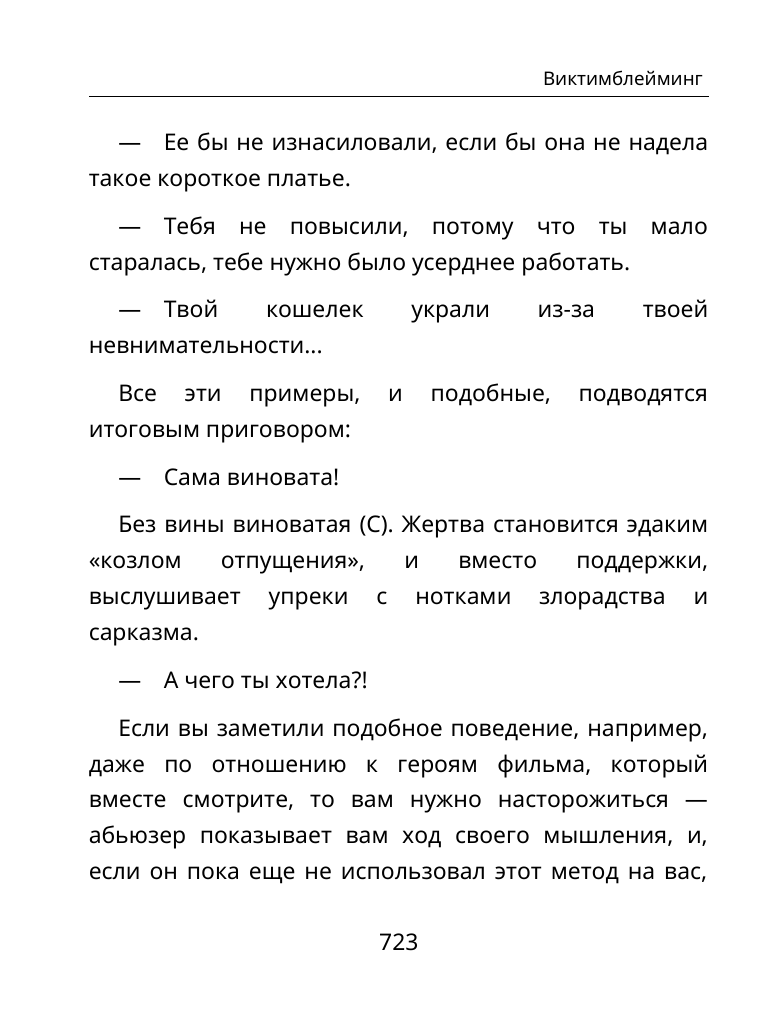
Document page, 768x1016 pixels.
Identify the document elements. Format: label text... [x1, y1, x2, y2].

list Ее бы не изнасиловали, если бы она не надела такое короткое платье. [88, 126, 709, 193]
list Твой кошелек украли из-за твоей невнимательности... [88, 293, 709, 361]
text Если вы заметили подобное поведение, например, даже по отношению к героям фильма, который вместе смотрите, то вам нужно насторожиться — абьюзер показывает вам ход своего мышления, и, если он пока еще не использовал этот метод на вас, [88, 712, 709, 887]
text Все эти примеры, и подобные, подводятся итоговым приговором: [88, 377, 709, 444]
list А чего ты хотела?! [88, 664, 709, 695]
list Сама виновата! [88, 461, 709, 492]
text Без вины виноватая (С). Жертва становится эдаким «козлом отпущения», и вместо поддержки, выслушивает упреки с нотками злорадства и сарказма. [88, 508, 709, 647]
list Тебя не повысили, потому что ты мало старалась, тебе нужно было усерднее работать. [88, 210, 709, 277]
